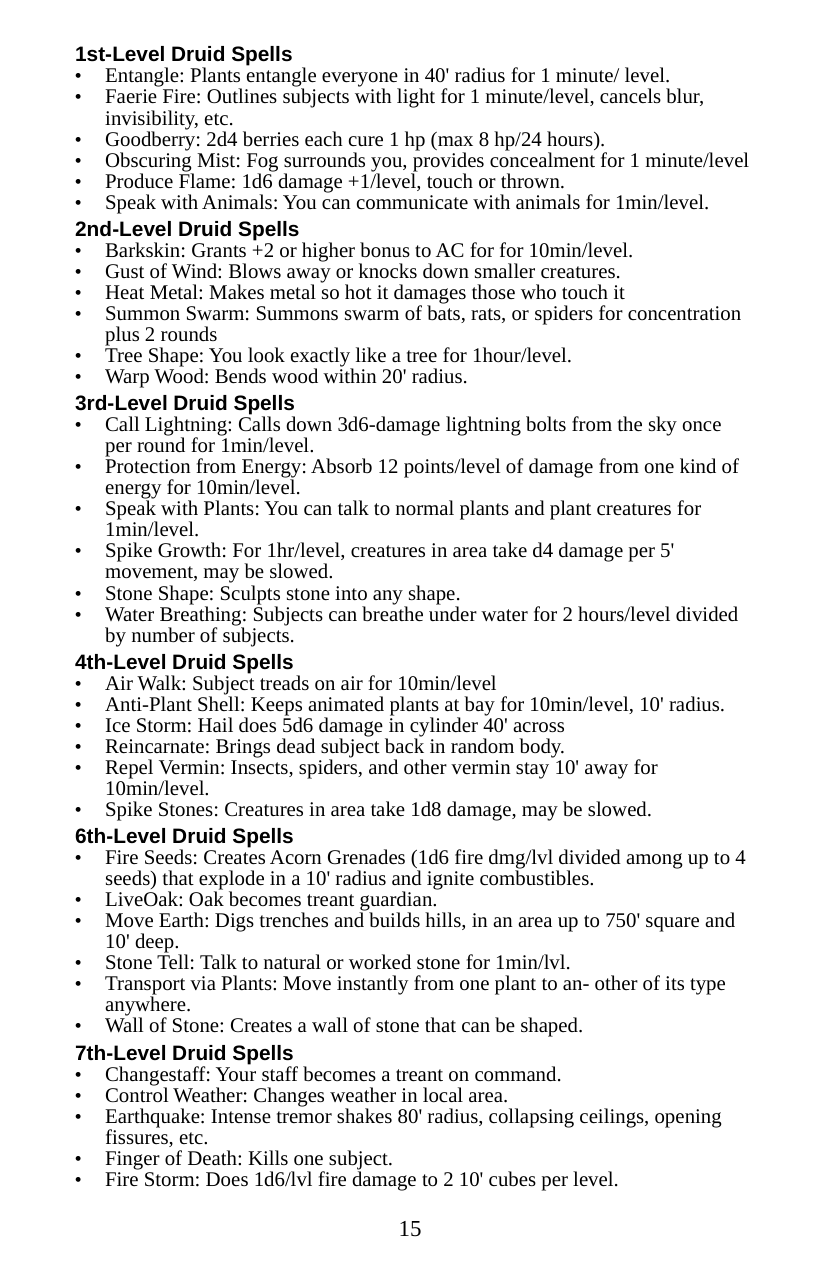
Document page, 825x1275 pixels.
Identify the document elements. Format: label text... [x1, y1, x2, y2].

list Earthquake: Intense tremor shakes 80' radius, collapsing ceilings, opening fissures, etc. [75, 1106, 750, 1148]
list Produce Flame: 1d6 damage +1/level, touch or thrown. [75, 171, 750, 192]
list Speak with Animals: You can communicate with animals for 1min/level. [75, 192, 750, 213]
list Reincarnate: Brings dead subject back in random body. [75, 736, 750, 757]
subtitle 3rd-Level Druid Spells [75, 394, 750, 415]
subtitle 1st-Level Druid Spells [75, 45, 750, 66]
list Spike Stones: Creatures in area take 1d8 damage, may be slowed. [75, 799, 750, 821]
subtitle 6th-Level Druid Spells [75, 827, 750, 848]
list Water Breathing: Subjects can breathe under water for 2 hours/level divided by number of subjects. [75, 604, 750, 646]
list Control Weather: Changes weather in local area. [75, 1085, 750, 1106]
subtitle 4th-Level Druid Spells [75, 652, 750, 673]
list Anti-Plant Shell: Keeps animated plants at bay for 10min/level, 10' radius. [75, 694, 750, 715]
list LiveOak: Oak becomes treant guardian. [75, 890, 750, 911]
list Stone Tell: Talk to natural or worked stone for 1min/lvl. [75, 953, 750, 974]
list Air Walk: Subject treads on air for 10min/level [75, 673, 750, 694]
list Gust of Wind: Blows away or knocks down smaller creatures. [75, 261, 750, 282]
list Ice Storm: Hail does 5d6 damage in cylinder 40' across [75, 715, 750, 736]
subtitle 2nd-Level Druid Spells [75, 219, 750, 240]
list Faerie Fire: Outlines subjects with light for 1 minute/level, cancels blur, invisibility, etc. [75, 87, 750, 129]
list Transport via Plants: Move instantly from one plant to an- other of its type anywhere. [75, 974, 750, 1016]
list Fire Storm: Does 1d6/lvl fire damage to 2 10' cubes per level. [75, 1169, 750, 1190]
list Move Earth: Digs trenches and builds hills, in an area up to 750' square and 10' deep. [75, 911, 750, 953]
list Goodberry: 2d4 berries each cure 1 hp (max 8 hp/24 hours). [75, 129, 750, 150]
list Entangle: Plants entangle everyone in 40' radius for 1 minute/ level. [75, 66, 750, 87]
list Barkskin: Grants +2 or higher bonus to AC for for 10min/level. [75, 240, 750, 261]
subtitle 7th-Level Druid Spells [75, 1043, 750, 1064]
list Spike Growth: For 1hr/level, creatures in area take d4 damage per 5' movement, may be slowed. [75, 541, 750, 583]
list Protection from Energy: Absorb 12 points/level of damage from one kind of energy for 10min/level. [75, 457, 750, 499]
list Repel Vermin: Insects, spiders, and other vermin stay 10' away for 10min/level. [75, 757, 750, 799]
list Speak with Plants: You can talk to normal plants and plant creatures for 1min/level. [75, 499, 750, 541]
list Call Lightning: Calls down 3d6-damage lightning bolts from the sky once per round for 1min/level. [75, 415, 750, 457]
list Fire Seeds: Creates Acorn Grenades (1d6 fire dmg/lvl divided among up to 4 seeds) that explode in a 10' radius and ignite combustibles. [75, 848, 750, 890]
list Stone Shape: Sculpts stone into any shape. [75, 583, 750, 604]
list Tree Shape: You look exactly like a tree for 1hour/level. [75, 346, 750, 367]
list Finger of Death: Kills one subject. [75, 1148, 750, 1169]
list Wall of Stone: Creates a wall of stone that can be shaped. [75, 1016, 750, 1037]
list Summon Swarm: Summons swarm of bats, rats, or spiders for concentration plus 2 rounds [75, 303, 750, 346]
list Warp Wood: Bends wood within 20' radius. [75, 367, 750, 388]
list Obscuring Mist: Fog surrounds you, provides concealment for 1 minute/level [75, 150, 750, 171]
list Changestaff: Your staff becomes a treant on command. [75, 1064, 750, 1085]
list Heat Metal: Makes metal so hot it damages those who touch it [75, 282, 750, 303]
